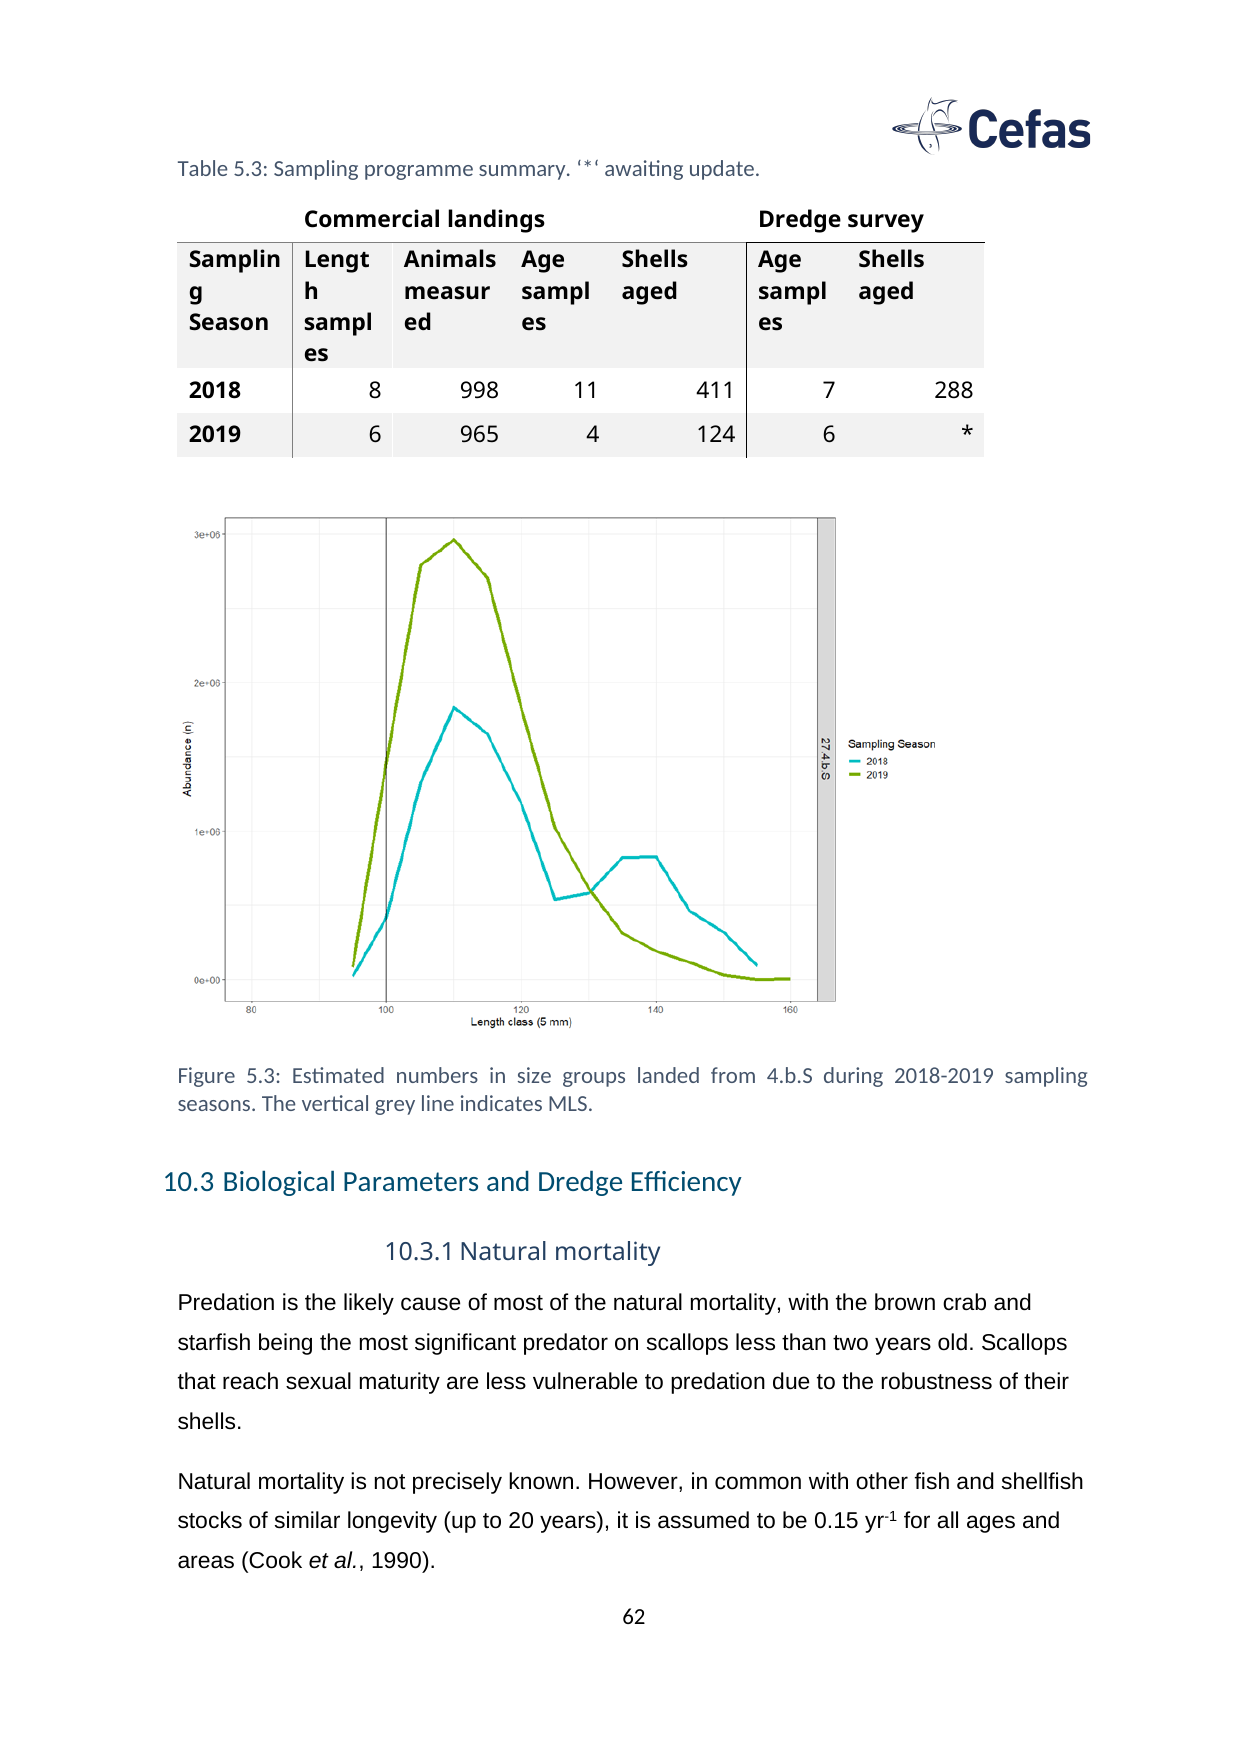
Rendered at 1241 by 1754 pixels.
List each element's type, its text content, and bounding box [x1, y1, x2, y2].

table_cell 998 [393, 368, 510, 413]
table_cell * [847, 413, 984, 457]
subtitle Natural mortality [384, 1233, 1090, 1267]
table_cell Shells aged [610, 243, 746, 368]
table_cell 411 [610, 368, 746, 413]
text Natural mortality is not precisely known. However, in common with other fish and shellfish stocks of similar longevity (up to 20 years), it is assumed to be 0.15 yr-1 for all ages and areas (Cook et al., 1990). [177, 1468, 1090, 1573]
table_cell 124 [610, 413, 746, 457]
text Predation is the likely cause of most of the natural mortality, with the brown crab and starfish being the most significant predator on scallops less than two years old. Scallops that reach sexual maturity are less vulnerable to predation due to the robustness of their shells. [177, 1289, 1090, 1434]
text Table 5.3: Sampling programme summary. ‘*‘ awaiting update. [177, 154, 1090, 182]
table_cell 288 [847, 368, 984, 413]
text Figure 5.3: Estimated numbers in size groups landed from 4.b.S during 2018-2019 sampling seasons. The vertical grey line indicates MLS. [177, 1061, 1090, 1117]
table_cell Age samples [510, 243, 610, 368]
table_cell Animals measured [393, 243, 510, 368]
table_header Commercial landings [292, 203, 747, 242]
subtitle Biological Parameters and Dredge Efficiency [162, 1163, 1090, 1199]
table_cell 2019 [177, 413, 292, 457]
table_header Dredge survey [747, 203, 984, 242]
table_cell 965 [393, 413, 510, 457]
table_cell Length samples [293, 243, 392, 368]
table_cell 2018 [177, 368, 292, 413]
table_cell 11 [510, 368, 610, 413]
table_cell Shells aged [847, 243, 984, 368]
table_cell 6 [747, 413, 847, 457]
table_cell Age samples [747, 243, 847, 368]
table_cell Sampling Season [177, 243, 292, 368]
table_cell 8 [293, 368, 392, 413]
table_header [177, 203, 292, 242]
table_cell 6 [293, 413, 392, 457]
table_cell 7 [747, 368, 847, 413]
table_cell 4 [510, 413, 610, 457]
